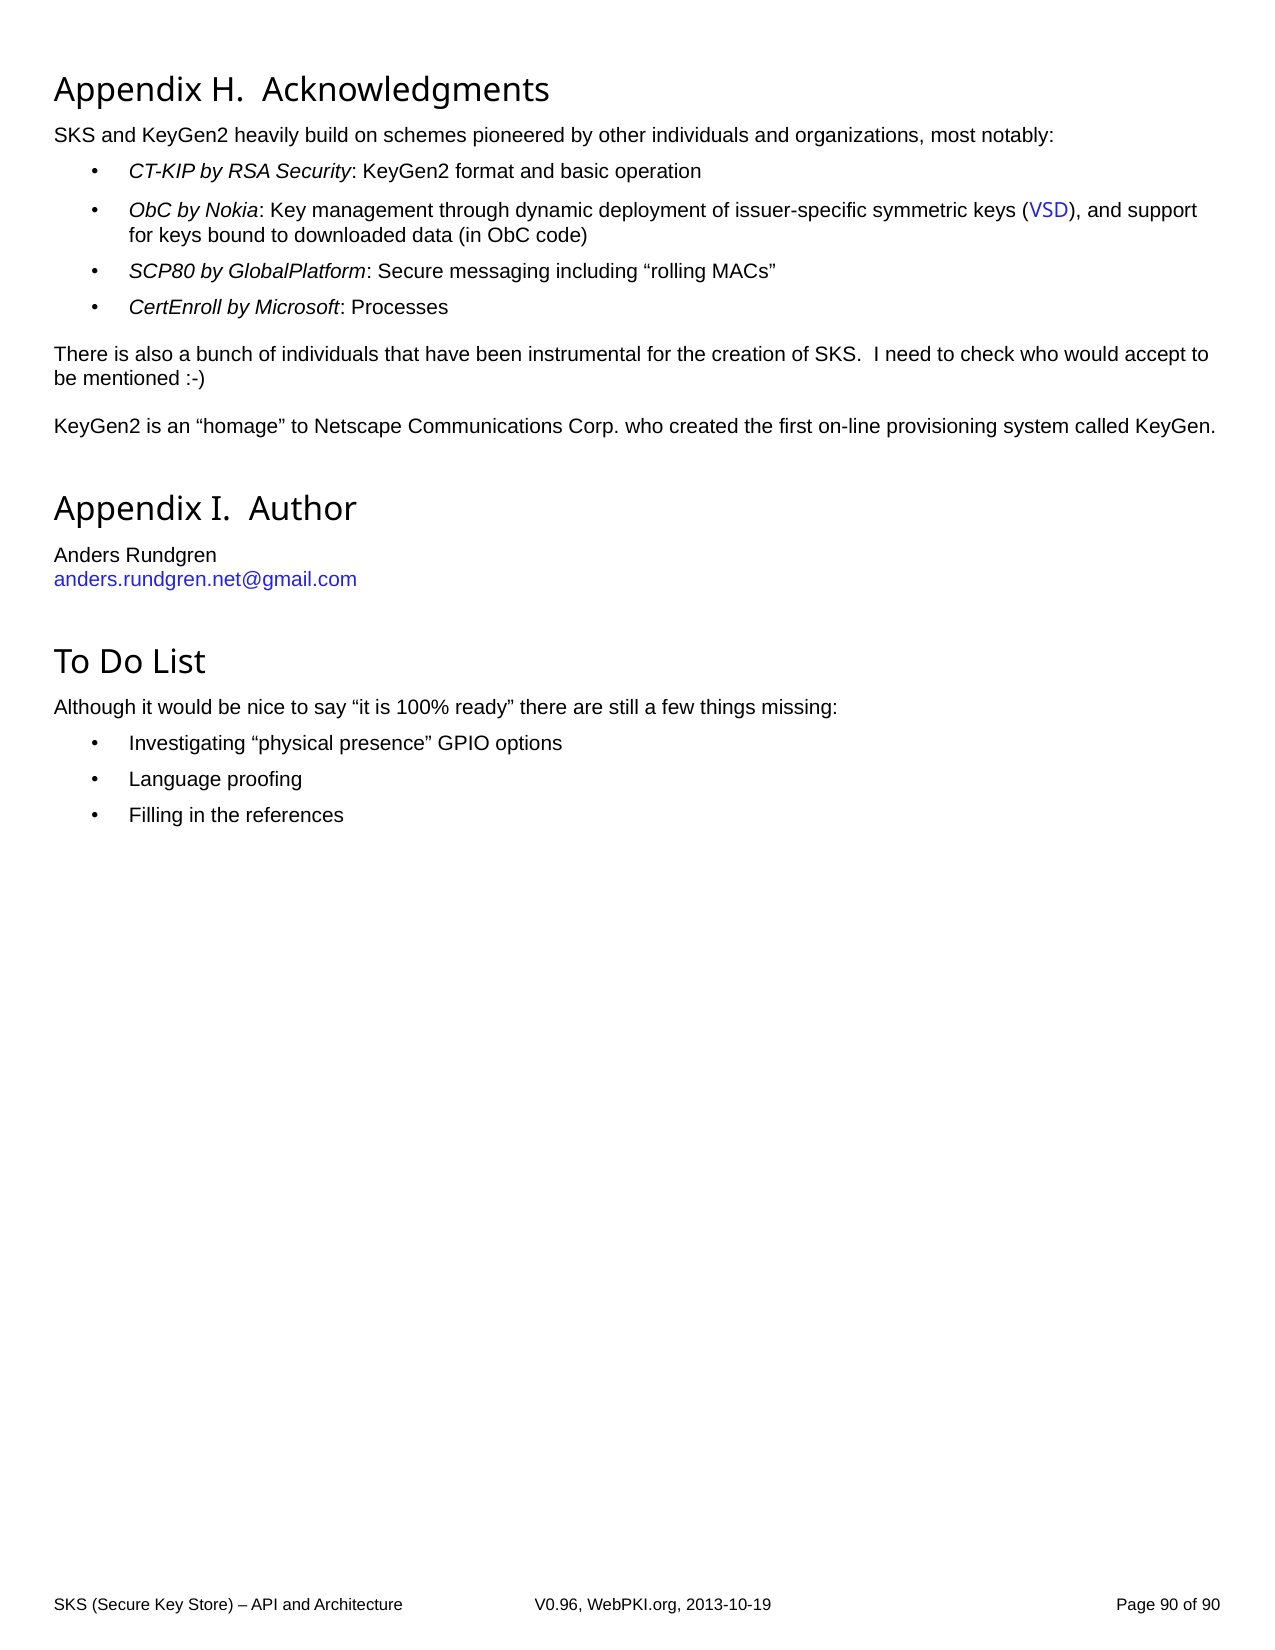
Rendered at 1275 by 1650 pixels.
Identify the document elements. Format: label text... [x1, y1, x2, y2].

list Filling in the references [91, 803, 1221, 827]
list Investigating “physical presence” GPIO options [91, 731, 1221, 755]
subtitle Author [54, 485, 1221, 531]
list CT-KIP by RSA Security: KeyGen2 format and basic operation [91, 159, 1221, 183]
text Anders Rundgren anders.rundgren.net@gmail.com [54, 543, 1221, 591]
text KeyGen2 is an “homage” to Netscape Communications Corp. who created the first on-line provisioning system called KeyGen. [54, 414, 1221, 438]
list Language proofing [91, 767, 1221, 791]
subtitle Acknowledgments [54, 66, 1221, 111]
list ObC by Nokia: Key management through dynamic deployment of issuer-specific symmetric keys (VSD), and support for keys bound to downloaded data (in ObC code) [91, 195, 1221, 247]
text Although it would be nice to say “it is 100% ready” there are still a few things missing: [54, 695, 1221, 719]
list CertEnroll by Microsoft: Processes [91, 295, 1221, 319]
text SKS and KeyGen2 heavily build on schemes pioneered by other individuals and organizations, most notably: [54, 123, 1221, 147]
text To Do List [54, 638, 1221, 683]
list SCP80 by GlobalPlatform: Secure messaging including “rolling MACs” [91, 259, 1221, 283]
text There is also a bunch of individuals that have been instrumental for the creation of SKS. I need to check who would accept to be mentioned :-) [54, 342, 1221, 390]
